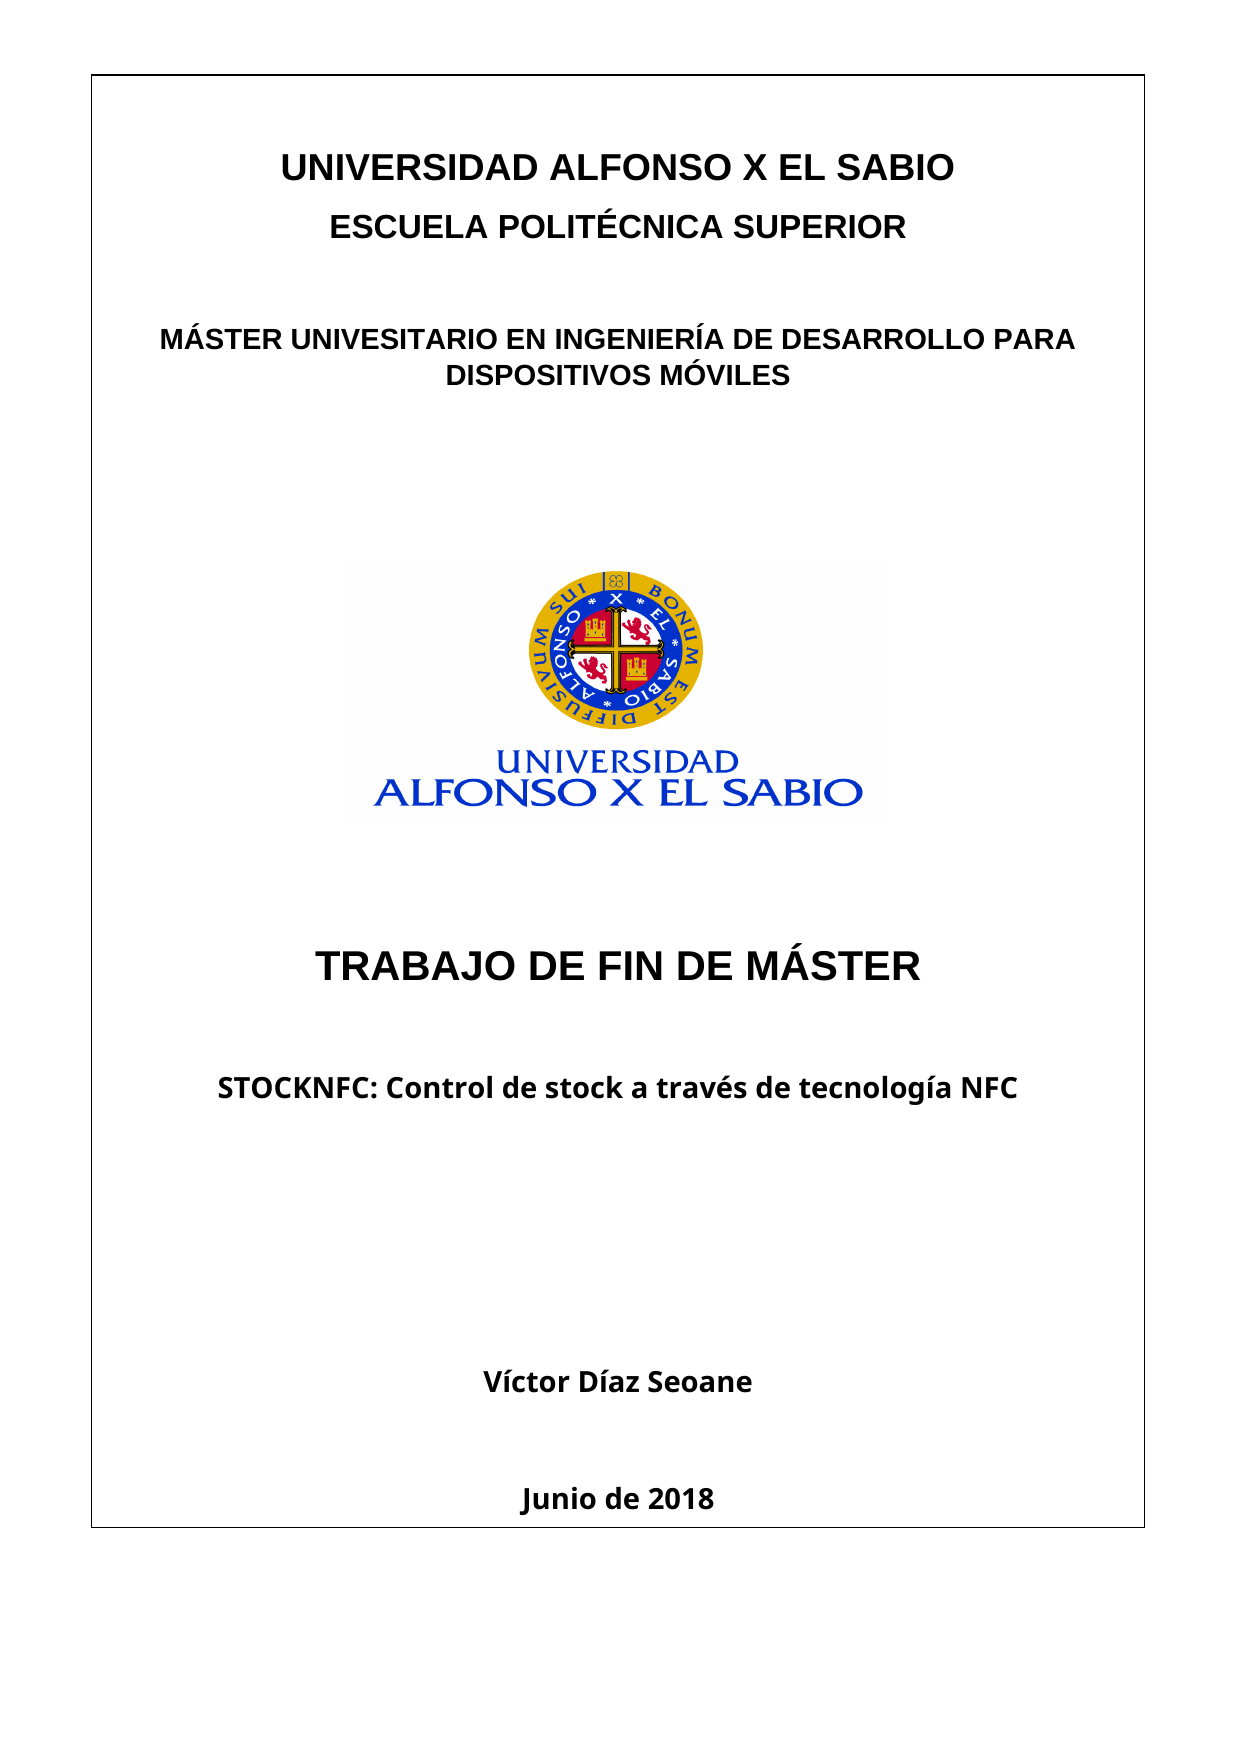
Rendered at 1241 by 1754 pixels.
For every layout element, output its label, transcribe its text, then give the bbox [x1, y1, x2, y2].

text UNIVERSIDAD ALFONSO X EL SABIO [107, 145, 1129, 188]
text ESCUELA POLITÉCNICA SUPERIOR [107, 207, 1129, 246]
text Víctor Díaz Seoane [107, 1361, 1129, 1401]
text TRABAJO DE FIN DE MÁSTER [107, 942, 1129, 989]
text STOCKNFC: Control de stock a través de tecnología NFC [107, 1068, 1129, 1107]
text Junio de 2018 [107, 1478, 1129, 1518]
text MÁSTER UNIVESITARIO EN INGENIERÍA DE DESARROLLO PARA DISPOSITIVOS MÓVILES [107, 322, 1129, 391]
